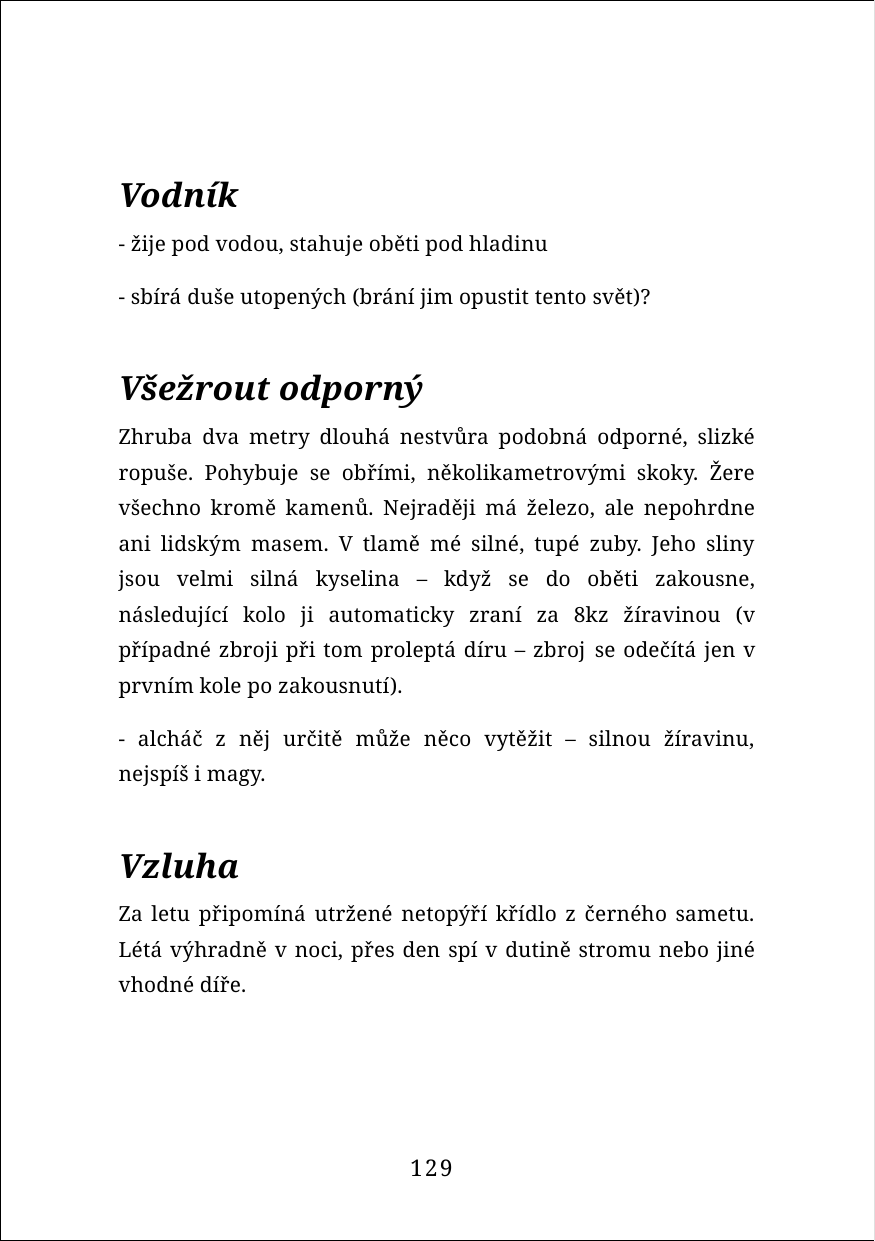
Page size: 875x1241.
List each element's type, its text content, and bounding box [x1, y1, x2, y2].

text Za letu připomíná utržené netopýří křídlo z černého sametu. Létá výhradně v noci, přes den spí v dutině stromu nebo jiné vhodné díře. [118, 899, 756, 999]
text Zhruba dva metry dlouhá nestvůra podobná odporné, slizké ropuše. Pohybuje se obřími, několikametrovými skoky. Žere všechno kromě kamenů. Nejraději má železo, ale nepohrdne ani lidským masem. V tlamě mé silné, tupé zuby. Jeho sliny jsou velmi silná kyselina – když se do oběti zakousne, následující kolo ji automaticky zraní za 8kz žíravinou (v případné zbroji při tom proleptá díru – zbroj se odečítá jen v prvním kole po zakousnutí). [118, 422, 756, 699]
subtitle Vodník [118, 172, 756, 217]
subtitle Všežrout odporný [118, 365, 756, 410]
subtitle Vzluha [118, 842, 756, 888]
text - alcháč z něj určitě může něco vytěžit – silnou žíravinu, nejspíš i magy. [118, 724, 756, 788]
text - žije pod vodou, stahuje oběti pod hladinu [118, 229, 756, 257]
text - sbírá duše utopených (brání jim opustit tento svět)? [118, 282, 756, 311]
